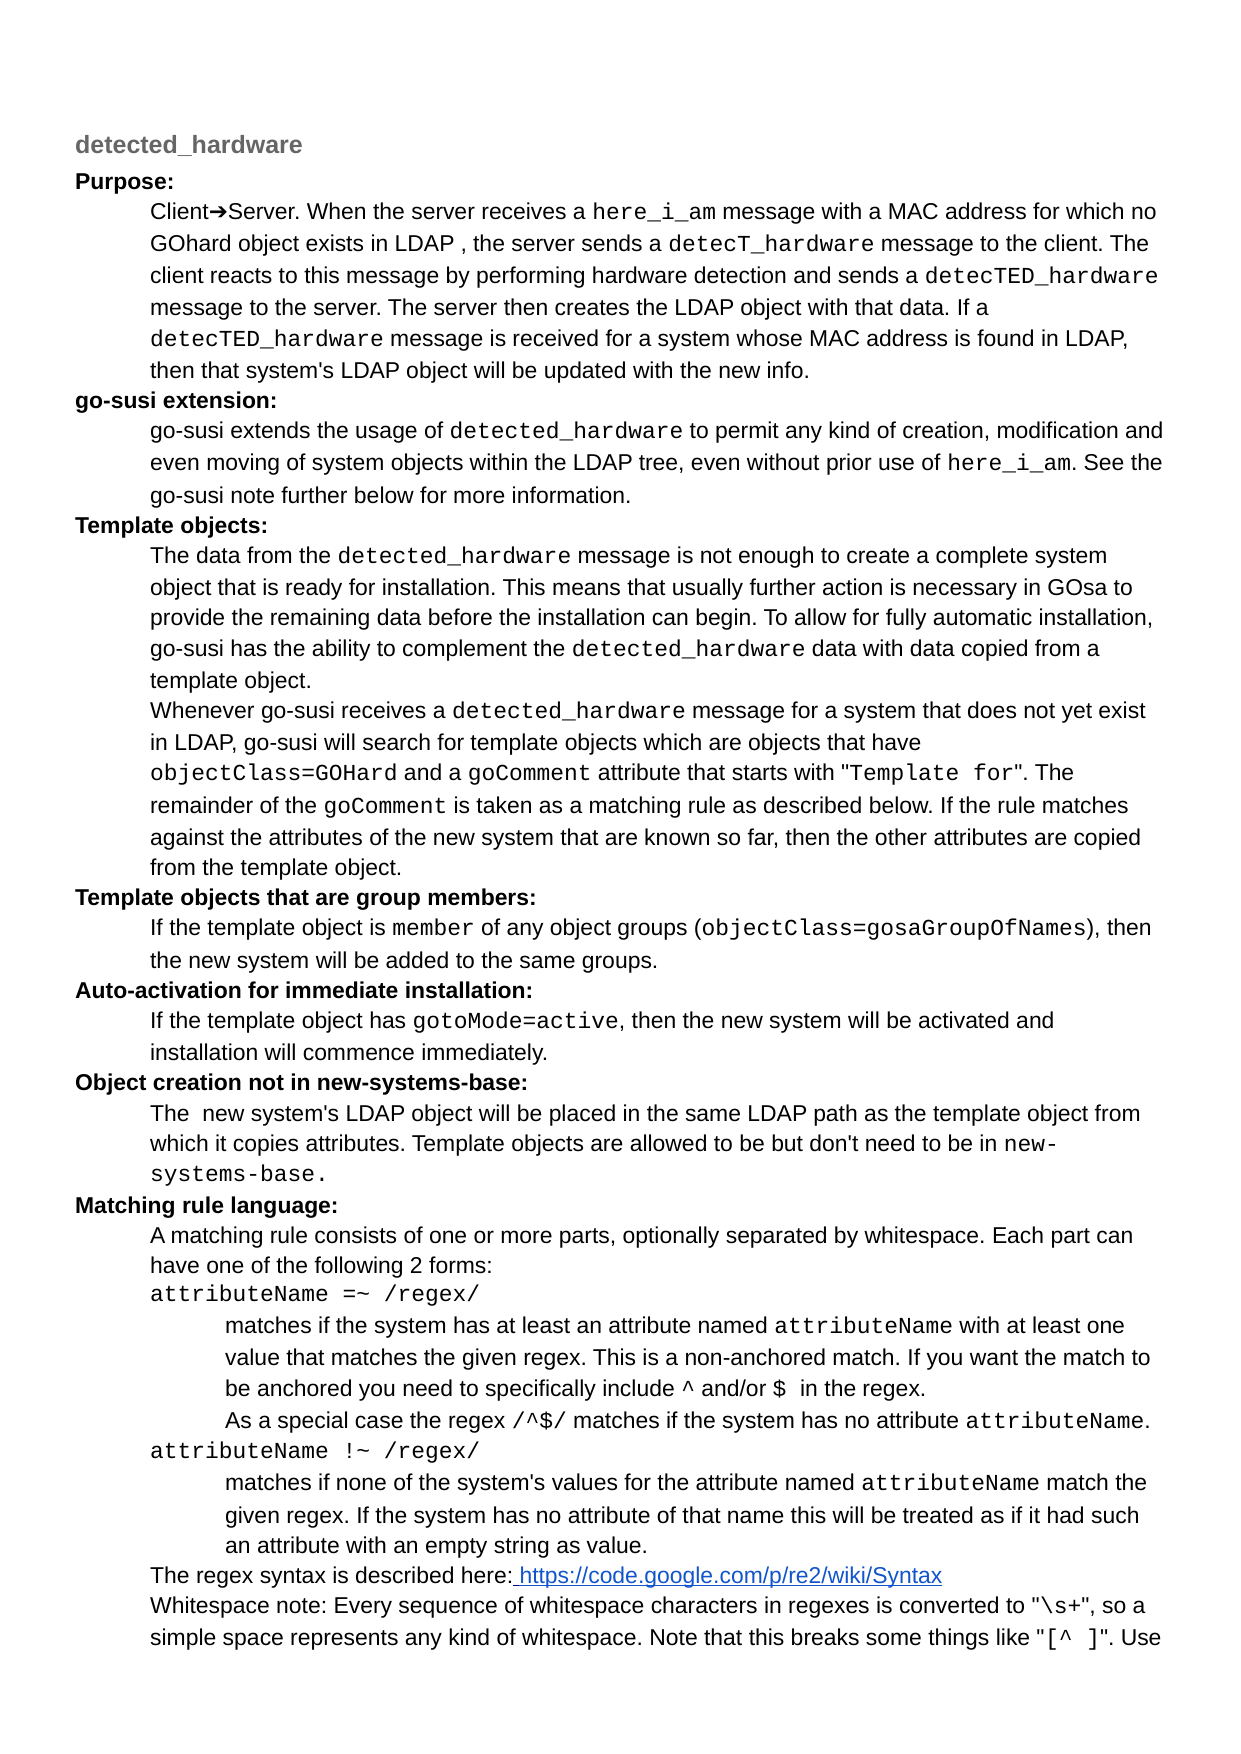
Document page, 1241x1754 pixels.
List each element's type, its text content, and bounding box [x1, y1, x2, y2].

text As a special case the regex /^$/ matches if the system has no attribute attributeName. [225, 1407, 1165, 1435]
text attributeName =~ /regex/ [150, 1282, 1165, 1308]
text Whitespace note: Every sequence of whitespace characters in regexes is converted to "\s+", so a simple space represents any kind of whitespace. Note that this breaks some things like "[^ ]". Use [150, 1592, 1165, 1653]
text attributeName !~ /regex/ [150, 1439, 1165, 1466]
text Template objects: [75, 512, 1165, 538]
text Matching rule language: [75, 1192, 1165, 1218]
text Template objects that are group members: [75, 884, 1165, 911]
text Object creation not in new-systems-base: [75, 1069, 1165, 1096]
text go-susi extension: [75, 387, 1165, 413]
text matches if the system has at least an attribute named attributeName with at least one value that matches the given regex. This is a non-anchored match. If you want the match to be anchored you need to specifically include ^ and/or $ in the regex. [225, 1312, 1165, 1403]
text The data from the detected_hardware message is not enough to create a complete system object that is ready for installation. This means that usually further action is necessary in GOsa to provide the remaining data before the installation can begin. To allow for fully automatic installation, go-susi has the ability to complement the detected_hardware data with data copied from a template object. [150, 542, 1165, 693]
text matches if none of the system's values for the attribute named attributeName match the given regex. If the system has no attribute of that name this will be treated as if it had such an attribute with an empty string as value. [225, 1469, 1165, 1558]
subtitle detected_hardware [75, 131, 1165, 159]
text If the template object is member of any object groups (objectClass=gosaGroupOfNames), then the new system will be added to the same groups. [150, 914, 1165, 973]
text A matching rule consists of one or more parts, optionally separated by whitespace. Each part can have one of the following 2 forms: [150, 1222, 1165, 1278]
text If the template object has gotoMode=active, then the new system will be activated and installation will commence immediately. [150, 1007, 1165, 1066]
text Purpose: [75, 168, 1165, 194]
text Auto-activation for immediate installation: [75, 977, 1165, 1003]
text Client➔Server. When the server receives a here_i_am message with a MAC address for which no GOhard object exists in LDAP , the server sends a detecT_hardware message to the client. The client reacts to this message by performing hardware detection and sends a detecTED_hardware message to the server. The server then creates the LDAP object with that data. If a detecTED_hardware message is received for a system whose MAC address is found in LDAP, then that system's LDAP object will be updated with the new info. [150, 198, 1165, 383]
text The new system's LDAP object will be placed in the same LDAP path as the template object from which it copies attributes. Template objects are allowed to be but don't need to be in new-systems-base. [150, 1099, 1165, 1188]
text Whenever go-susi receives a detected_hardware message for a system that does not yet exist in LDAP, go-susi will search for template objects which are objects that have objectClass=GOHard and a goComment attribute that starts with "Template for". The remainder of the goComment is taken as a matching rule as described below. If the rule matches against the attributes of the new system that are known so far, then the other attributes are copied from the template object. [150, 697, 1165, 880]
text The regex syntax is described here: https://code.google.com/p/re2/wiki/Syntax [150, 1562, 1165, 1588]
text go-susi extends the usage of detected_hardware to permit any kind of creation, modification and even moving of system objects within the LDAP tree, even without prior use of here_i_am. See the go-susi note further below for more information. [150, 417, 1165, 508]
